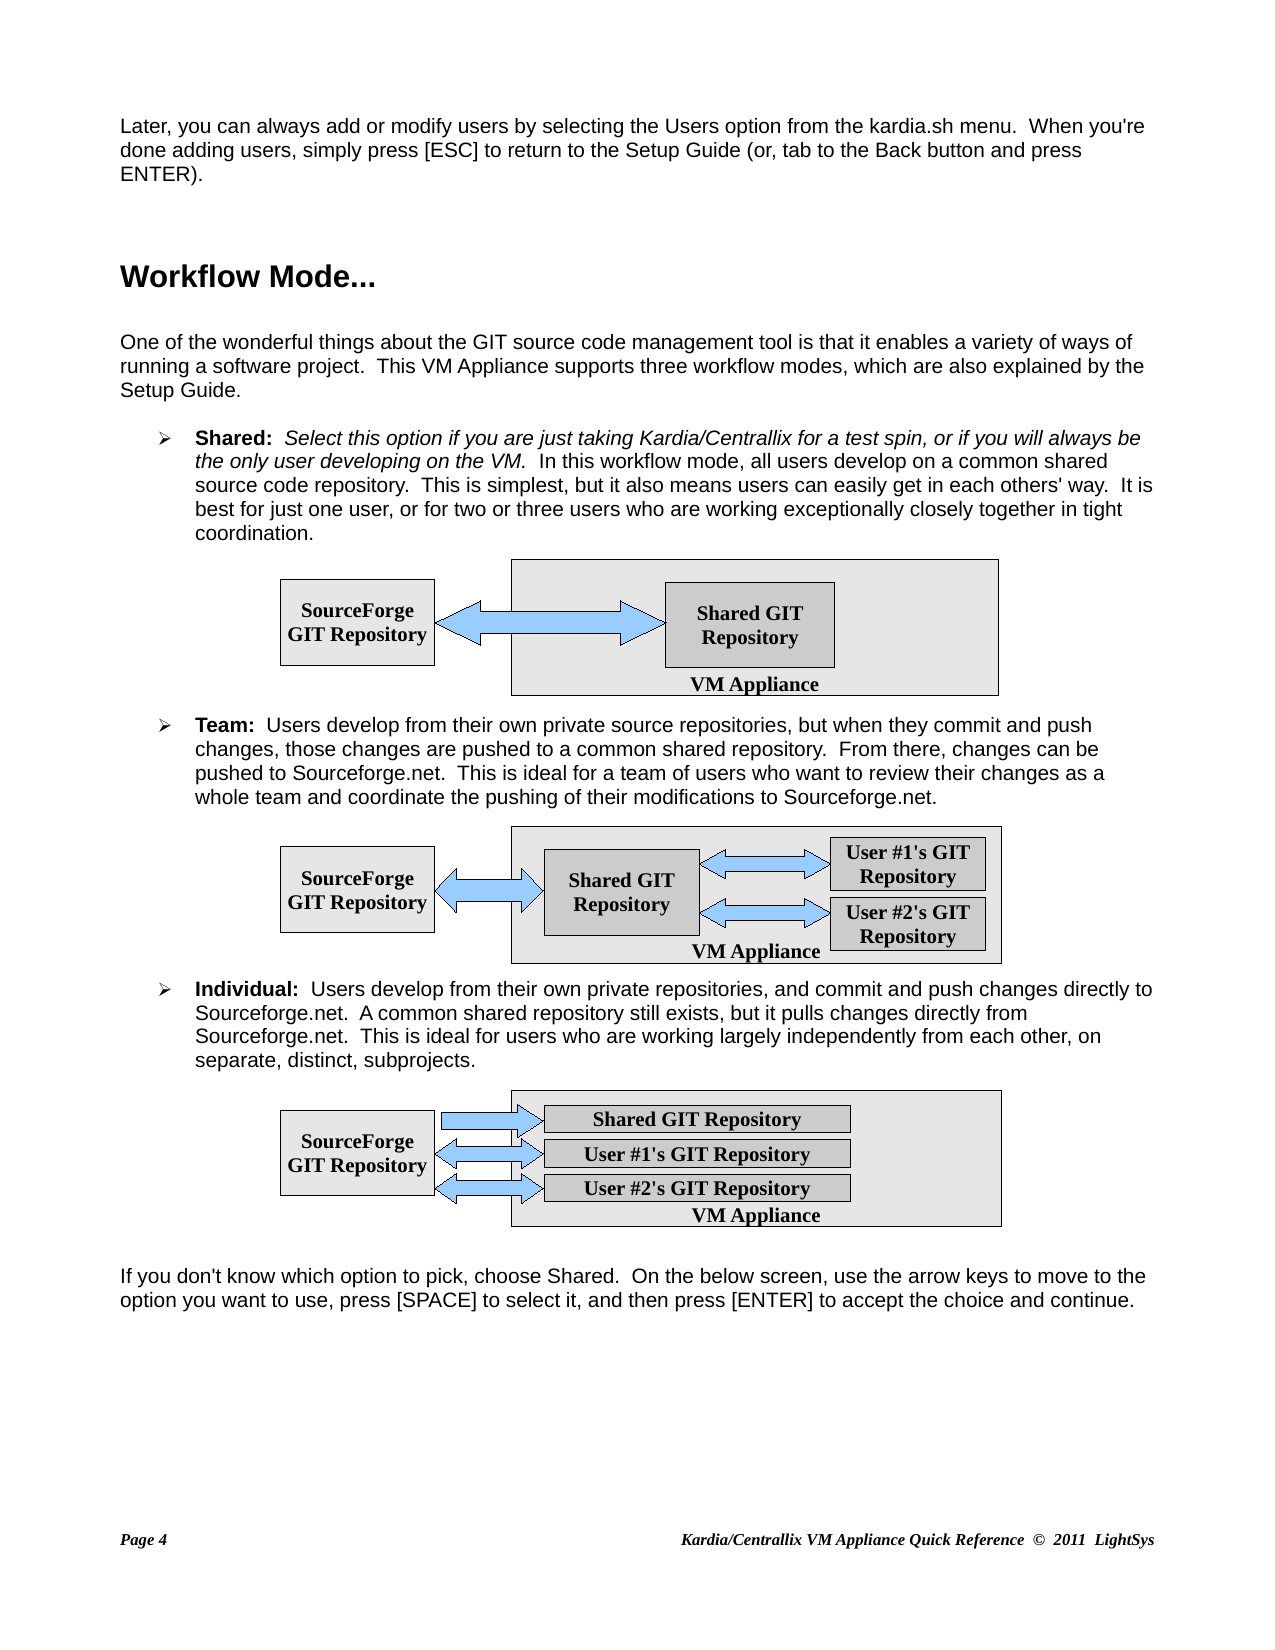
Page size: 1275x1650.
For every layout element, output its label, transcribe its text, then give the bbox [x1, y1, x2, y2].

list Shared: Select this option if you are just taking Kardia/Centrallix for a test spin, or if you will always be the only user developing on the VM. In this workflow mode, all users develop on a common shared source code repository. This is simplest, but it also means users can easily get in each others' way. It is best for just one user, or for two or three users who are working exceptionally closely together in tight coordination. [157, 425, 1155, 713]
text Workflow Mode... [120, 258, 1155, 294]
list Individual: Users develop from their own private repositories, and commit and push changes directly to Sourceforge.net. A common shared repository still exists, but it pulls changes directly from Sourceforge.net. This is ideal for users who are working largely independently from each other, on separate, distinct, subprojects. [157, 976, 1155, 1240]
text If you don't know which option to pick, choose Shared. On the below screen, use the arrow keys to move to the option you want to use, press [SPACE] to select it, and then press [ENTER] to accept the choice and continue. [120, 1264, 1155, 1312]
text One of the wonderful things about the GIT source code management tool is that it enables a variety of ways of running a software project. This VM Appliance supports three workflow modes, which are also explained by the Setup Guide. [120, 329, 1155, 401]
text Later, you can always add or modify users by selecting the Users option from the kardia.sh menu. When you're done adding users, simply press [ESC] to return to the Setup Guide (or, tab to the Back button and press ENTER). [120, 114, 1155, 186]
list Team: Users develop from their own private source repositories, but when they commit and push changes, those changes are pushed to a common shared repository. From there, changes can be pushed to Sourceforge.net. This is ideal for a team of users who want to review their changes as a whole team and coordinate the pushing of their modifications to Sourceforge.net. [157, 713, 1155, 976]
